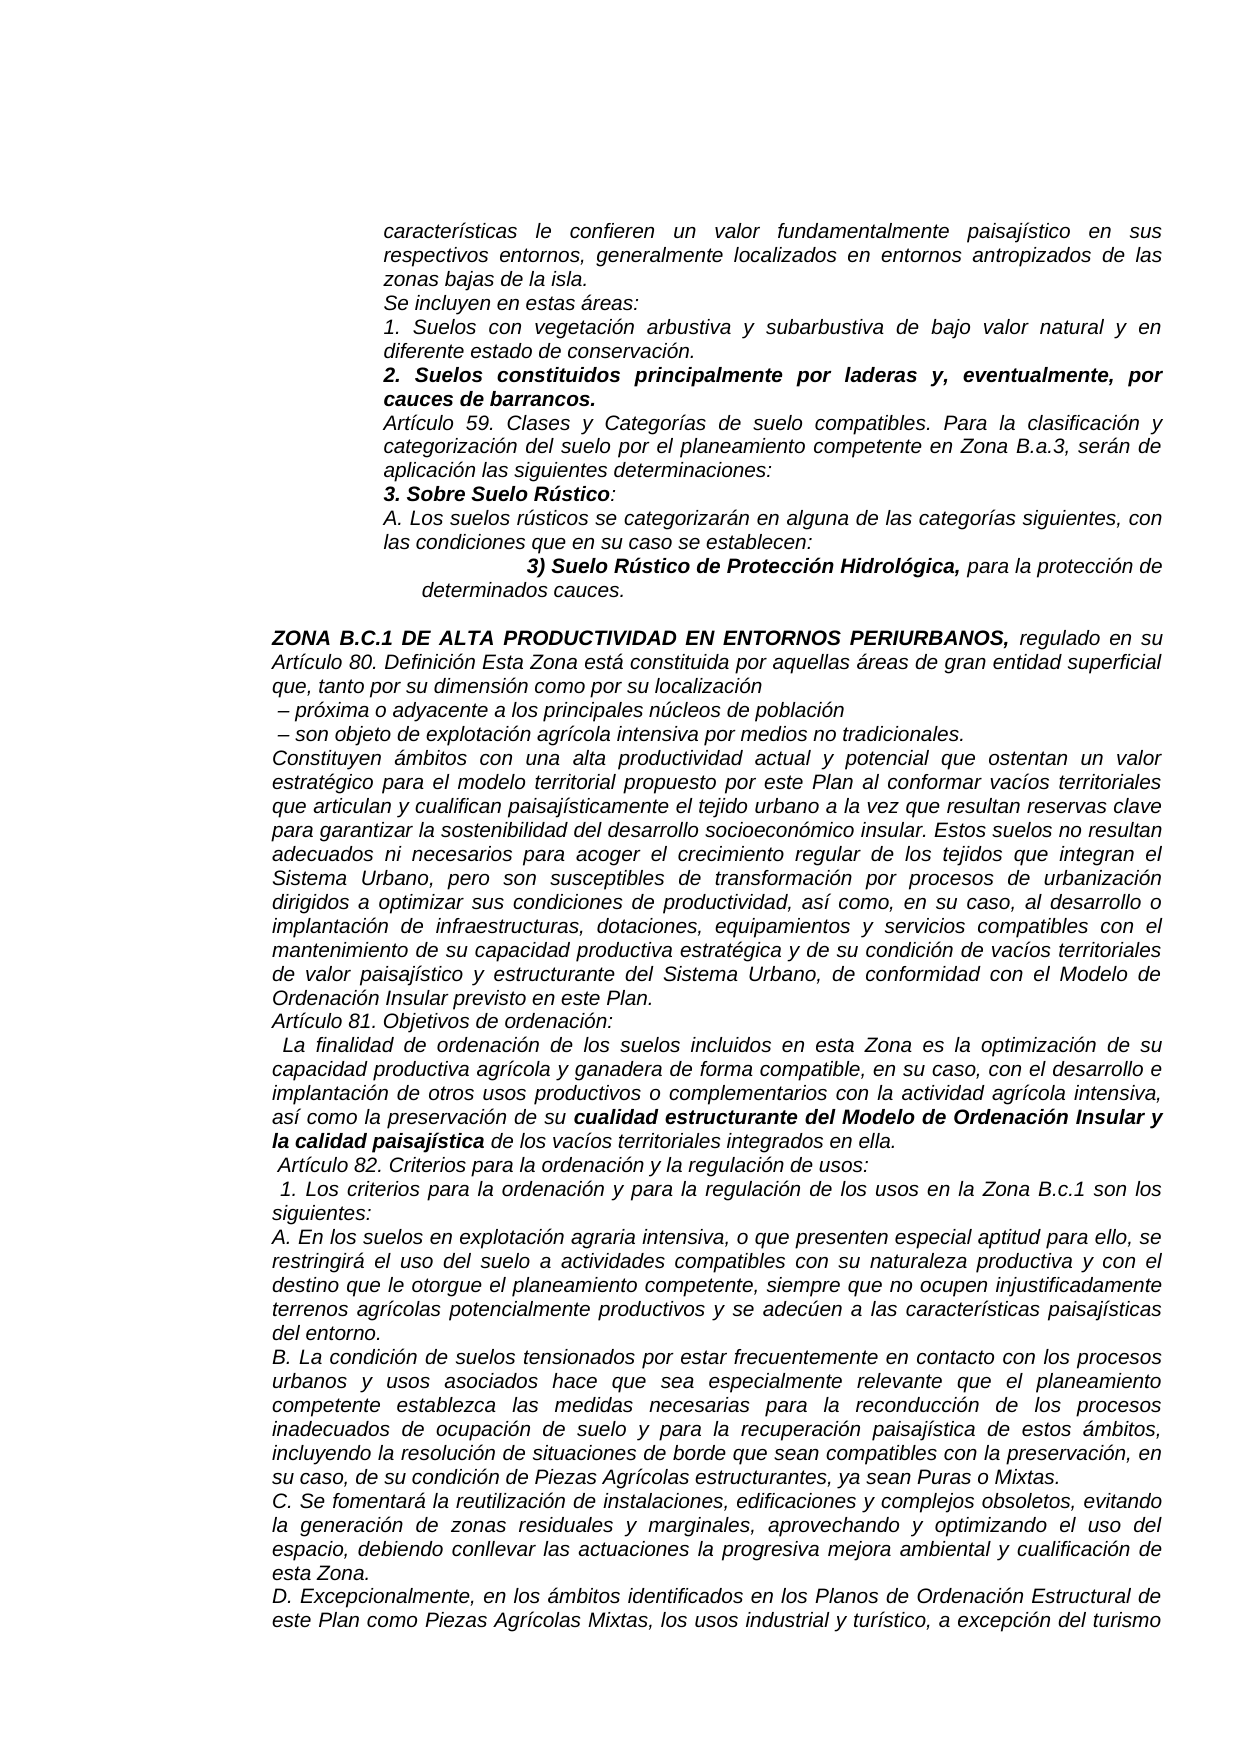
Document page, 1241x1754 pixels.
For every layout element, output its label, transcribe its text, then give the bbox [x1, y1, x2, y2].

text – próxima o adyacente a los principales núcleos de población [272, 698, 1163, 722]
list características le confieren un valor fundamentalmente paisajístico en sus respectivos entornos, generalmente localizados en entornos antropizados de las zonas bajas de la isla. [383, 219, 1163, 291]
text La finalidad de ordenación de los suelos incluidos en esta Zona es la optimización de su capacidad productiva agrícola y ganadera de forma compatible, en su caso, con el desarrollo e implantación de otros usos productivos o complementarios con la actividad agrícola intensiva, así como la preservación de su cualidad estructurante del Modelo de Ordenación Insular y la calidad paisajística de los vacíos territoriales integrados en ella. [272, 1033, 1163, 1153]
list 1. Suelos con vegetación arbustiva y subarbustiva de bajo valor natural y en diferente estado de conservación. [383, 314, 1163, 362]
text ZONA B.C.1 DE ALTA PRODUCTIVIDAD EN ENTORNOS PERIURBANOS, regulado en su Artículo 80. Definición Esta Zona está constituida por aquellas áreas de gran entidad superficial que, tanto por su dimensión como por su localización [272, 626, 1163, 698]
text D. Excepcionalmente, en los ámbitos identificados en los Planos de Ordenación Estructural de este Plan como Piezas Agrícolas Mixtas, los usos industrial y turístico, a excepción del turismo [272, 1584, 1163, 1632]
text Artículo 81. Objetivos de ordenación: [272, 1009, 1163, 1033]
list 3) Suelo Rústico de Protección Hidrológica, para la protección de determinados cauces. [422, 554, 1163, 602]
text Constituyen ámbitos con una alta productividad actual y potencial que ostentan un valor estratégico para el modelo territorial propuesto por este Plan al conformar vacíos territoriales que articulan y cualifican paisajísticamente el tejido urbano a la vez que resultan reservas clave para garantizar la sostenibilidad del desarrollo socioeconómico insular. Estos suelos no resultan adecuados ni necesarios para acoger el crecimiento regular de los tejidos que integran el Sistema Urbano, pero son susceptibles de transformación por procesos de urbanización dirigidos a optimizar sus condiciones de productividad, así como, en su caso, al desarrollo o implantación de infraestructuras, dotaciones, equipamientos y servicios compatibles con el mantenimiento de su capacidad productiva estratégica y de su condición de vacíos territoriales de valor paisajístico y estructurante del Sistema Urbano, de conformidad con el Modelo de Ordenación Insular previsto en este Plan. [272, 746, 1163, 1009]
text – son objeto de explotación agrícola intensiva por medios no tradicionales. [272, 722, 1163, 746]
text Artículo 82. Criterios para la ordenación y la regulación de usos: [272, 1153, 1163, 1177]
text 1. Los criterios para la ordenación y para la regulación de los usos en la Zona B.c.1 son los siguientes: [272, 1177, 1163, 1225]
text C. Se fomentará la reutilización de instalaciones, edificaciones y complejos obsoletos, evitando la generación de zonas residuales y marginales, aprovechando y optimizando el uso del espacio, debiendo conllevar las actuaciones la progresiva mejora ambiental y cualificación de esta Zona. [272, 1488, 1163, 1584]
text B. La condición de suelos tensionados por estar frecuentemente en contacto con los procesos urbanos y usos asociados hace que sea especialmente relevante que el planeamiento competente establezca las medidas necesarias para la reconducción de los procesos inadecuados de ocupación de suelo y para la recuperación paisajística de estos ámbitos, incluyendo la resolución de situaciones de borde que sean compatibles con la preservación, en su caso, de su condición de Piezas Agrícolas estructurantes, ya sean Puras o Mixtas. [272, 1345, 1163, 1488]
list A. Los suelos rústicos se categorizarán en alguna de las categorías siguientes, con las condiciones que en su caso se establecen: [383, 506, 1163, 554]
text A. En los suelos en explotación agraria intensiva, o que presenten especial aptitud para ello, se restringirá el uso del suelo a actividades compatibles con su naturaleza productiva y con el destino que le otorgue el planeamiento competente, siempre que no ocupen injustificadamente terrenos agrícolas potencialmente productivos y se adecúen a las características paisajísticas del entorno. [272, 1225, 1163, 1345]
list 3. Sobre Suelo Rústico: [383, 482, 1163, 506]
list 2. Suelos constituidos principalmente por laderas y, eventualmente, por cauces de barrancos. [383, 362, 1163, 410]
list Se incluyen en estas áreas: [383, 291, 1163, 314]
list Artículo 59. Clases y Categorías de suelo compatibles. Para la clasificación y categorización del suelo por el planeamiento competente en Zona B.a.3, serán de aplicación las siguientes determinaciones: [383, 410, 1163, 482]
